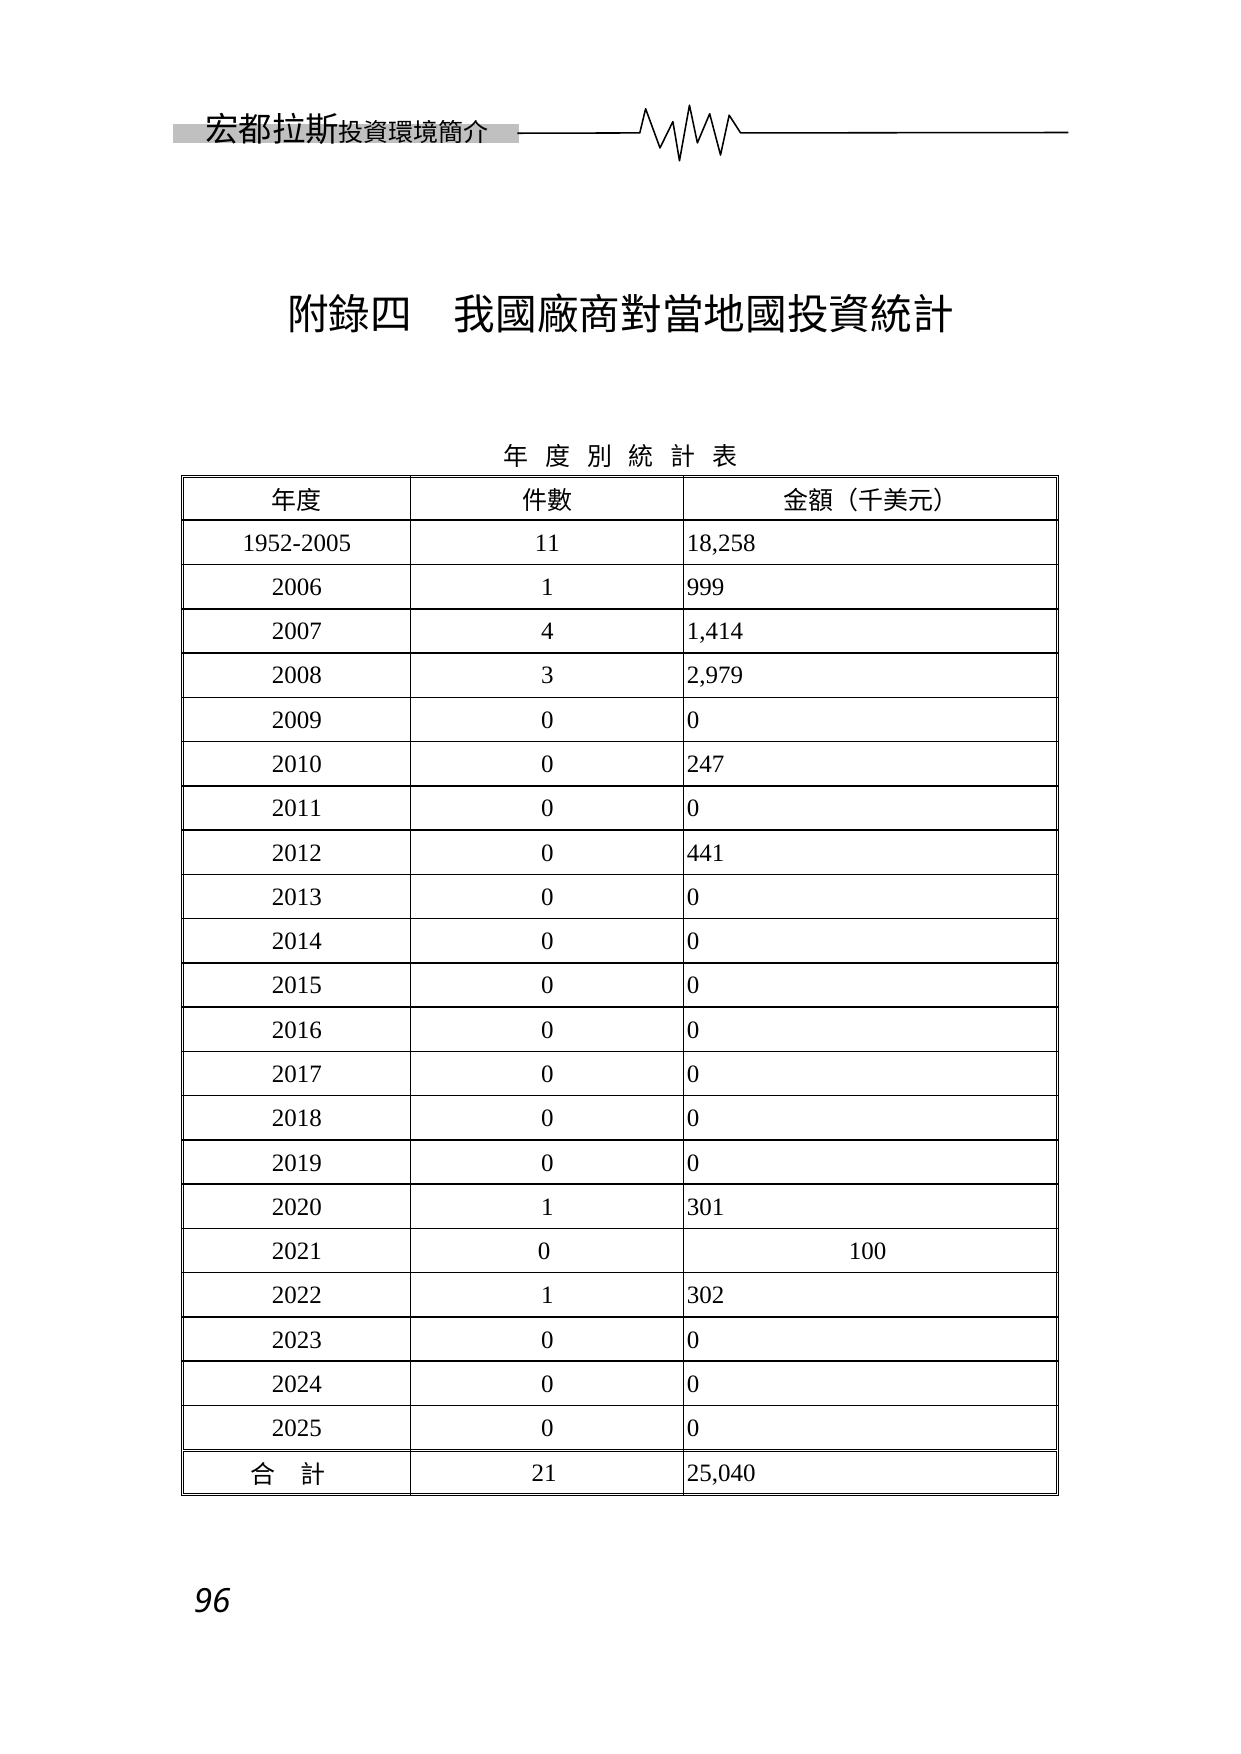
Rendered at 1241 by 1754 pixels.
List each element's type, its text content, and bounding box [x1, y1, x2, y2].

table_cell 0 [411, 698, 683, 741]
table_cell 0 [411, 1229, 683, 1272]
table_cell 0 [684, 964, 1056, 1006]
table_cell 301 [684, 1185, 1056, 1228]
table_cell 2012 [184, 831, 410, 873]
text 附錄四 我國廠商對當地國投資統計 [183, 270, 1058, 332]
table_cell 0 [411, 1008, 683, 1051]
table_cell 441 [684, 831, 1056, 873]
table_cell 999 [684, 565, 1056, 608]
table_header 金額（千美元） [684, 478, 1056, 519]
table_cell 0 [411, 1052, 683, 1095]
table_cell 2022 [184, 1273, 410, 1316]
table_cell 0 [684, 1362, 1056, 1405]
table_cell 247 [684, 742, 1056, 785]
table_cell 2024 [184, 1362, 410, 1405]
table_cell 1 [411, 565, 683, 608]
table_cell 0 [411, 1362, 683, 1405]
table_cell 0 [684, 787, 1056, 829]
table_cell 0 [411, 1141, 683, 1183]
table_cell 2013 [184, 875, 410, 918]
table_cell 2014 [184, 919, 410, 962]
table_cell 0 [684, 875, 1056, 918]
table_cell 1 [411, 1185, 683, 1228]
table_cell 0 [411, 919, 683, 962]
table_cell 0 [411, 742, 683, 785]
table_cell 0 [684, 1141, 1056, 1183]
table_cell 2021 [184, 1229, 410, 1272]
table_cell 0 [684, 1096, 1056, 1139]
table_header 年度 [184, 478, 410, 519]
table_cell 0 [684, 1008, 1056, 1051]
table_cell 合 計 [184, 1452, 410, 1493]
table_cell 4 [411, 610, 683, 652]
table_cell 2018 [184, 1096, 410, 1139]
table_cell 1,414 [684, 610, 1056, 652]
table_cell 21 [411, 1452, 683, 1493]
table_cell 302 [684, 1273, 1056, 1316]
table_cell 2025 [184, 1406, 410, 1449]
table_cell 2015 [184, 964, 410, 1006]
table_cell 2020 [184, 1185, 410, 1228]
table_cell 0 [411, 831, 683, 873]
table_cell 1 [411, 1273, 683, 1316]
table_header 件數 [411, 478, 683, 519]
table_cell 0 [684, 919, 1056, 962]
table_cell 2007 [184, 610, 410, 652]
table_cell 25,040 [684, 1452, 1056, 1493]
table_cell 2008 [184, 654, 410, 696]
table_cell 2016 [184, 1008, 410, 1051]
table_cell 2011 [184, 787, 410, 829]
table_cell 2023 [184, 1318, 410, 1360]
table_cell 0 [411, 875, 683, 918]
table_cell 0 [684, 1318, 1056, 1360]
table_cell 0 [684, 1406, 1056, 1449]
table_cell 0 [684, 698, 1056, 741]
table_cell 2010 [184, 742, 410, 785]
table_cell 0 [411, 787, 683, 829]
table_cell 2009 [184, 698, 410, 741]
table_cell 2,979 [684, 654, 1056, 696]
table_cell 0 [411, 964, 683, 1006]
table_cell 0 [411, 1096, 683, 1139]
table_cell 0 [684, 1052, 1056, 1095]
table_cell 100 [684, 1229, 1056, 1272]
table_cell 2006 [184, 565, 410, 608]
table_cell 3 [411, 654, 683, 696]
table_cell 2019 [184, 1141, 410, 1183]
table_cell 2017 [184, 1052, 410, 1095]
table_cell 11 [411, 521, 683, 563]
table_cell 0 [411, 1406, 683, 1449]
table_cell 18,258 [684, 521, 1056, 563]
table_cell 1952-2005 [184, 521, 410, 563]
text 年度別統計表 [183, 412, 1058, 475]
table_cell 0 [411, 1318, 683, 1360]
